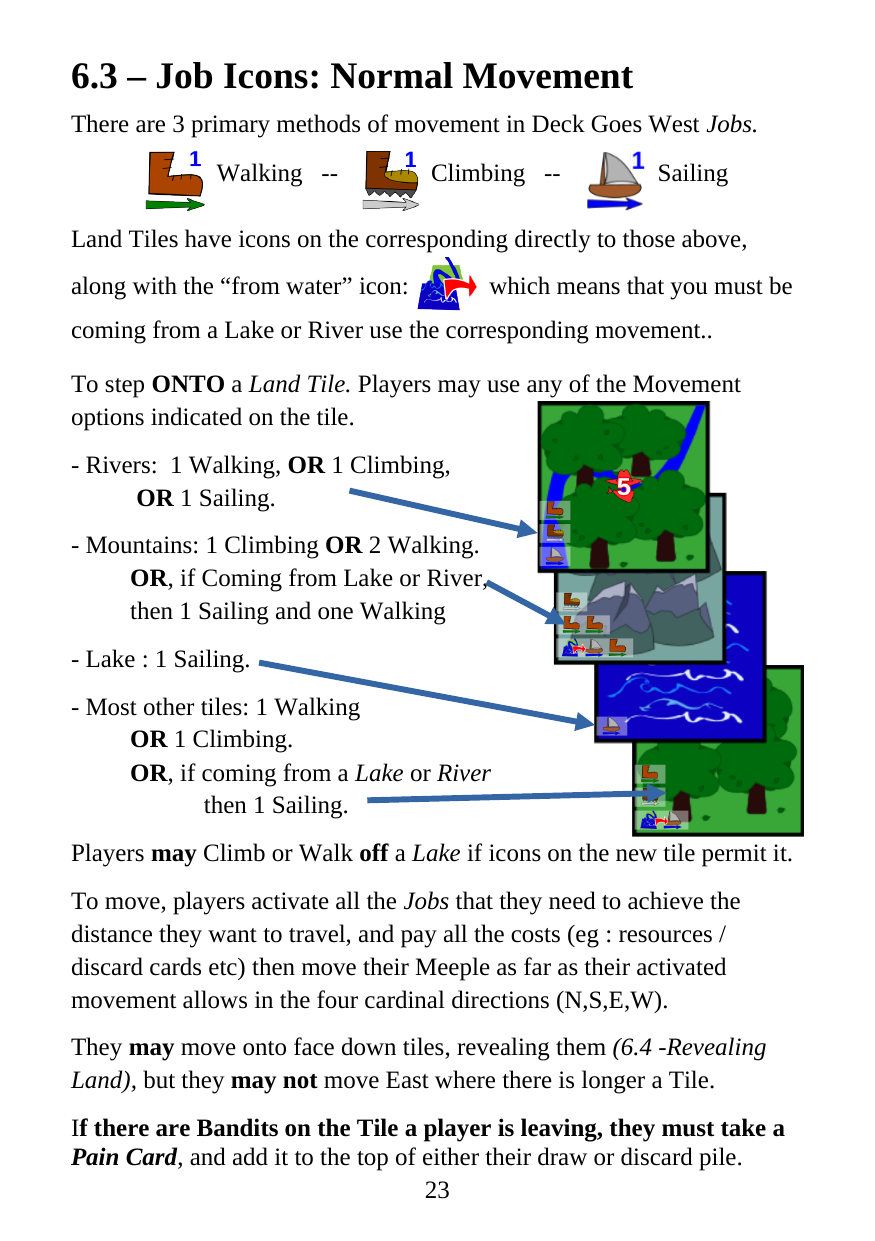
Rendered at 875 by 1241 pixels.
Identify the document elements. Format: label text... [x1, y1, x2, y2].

text If there are Bandits on the Tile a player is leaving, they must take a Pain Card, and add it to the top of either their draw or discard pile. [71, 1113, 803, 1171]
text - Lake : 1 Sailing. [71, 644, 537, 673]
picture [362, 151, 419, 211]
text - Mountains: 1 Climbing OR 2 Walking. OR, if Coming from Lake or River, then 1 Sailing and one Walking [71, 530, 537, 625]
text To move, players activate all the Jobs that they need to achieve the distance they want to travel, and pay all the costs (eg : resources / discard cards etc) then move their Meeple as far as their activated movement allows in the four cardinal directions (N,S,E,W). [71, 886, 803, 1014]
text To step ONTO a Land Tile. Players may use any of the Movement options indicated on the tile. [71, 369, 803, 431]
text They may move onto face down tiles, revealing them (6.4 -Revealing Land), but they may not move East where there is longer a Tile. [71, 1032, 803, 1094]
text Walking -- Climbing [71, 150, 585, 212]
text Players may Climb or Walk off a Lake if icons on the new tile permit it. [71, 838, 803, 867]
picture [145, 151, 205, 211]
text Land Tiles have icons on the corresponding directly to those above, along with the “from water” icon: which means that you must be coming from a Lake or River use the corresponding movement.. [71, 224, 803, 344]
text There are 3 primary methods of movement in Deck Goes West Jobs. [71, 109, 803, 137]
subtitle 6.3 – Job Icons: Normal Movement [71, 53, 803, 96]
text - Most other tiles: 1 Walking OR 1 Climbing. OR, if coming from a Lake or River then 1 Sailing. [71, 692, 537, 819]
picture [585, 150, 646, 212]
text - Rivers: 1 Walking, OR 1 Climbing, OR 1 Sailing. [71, 450, 537, 511]
picture [415, 257, 478, 312]
picture [537, 401, 804, 837]
text -- Sailing [646, 150, 803, 212]
